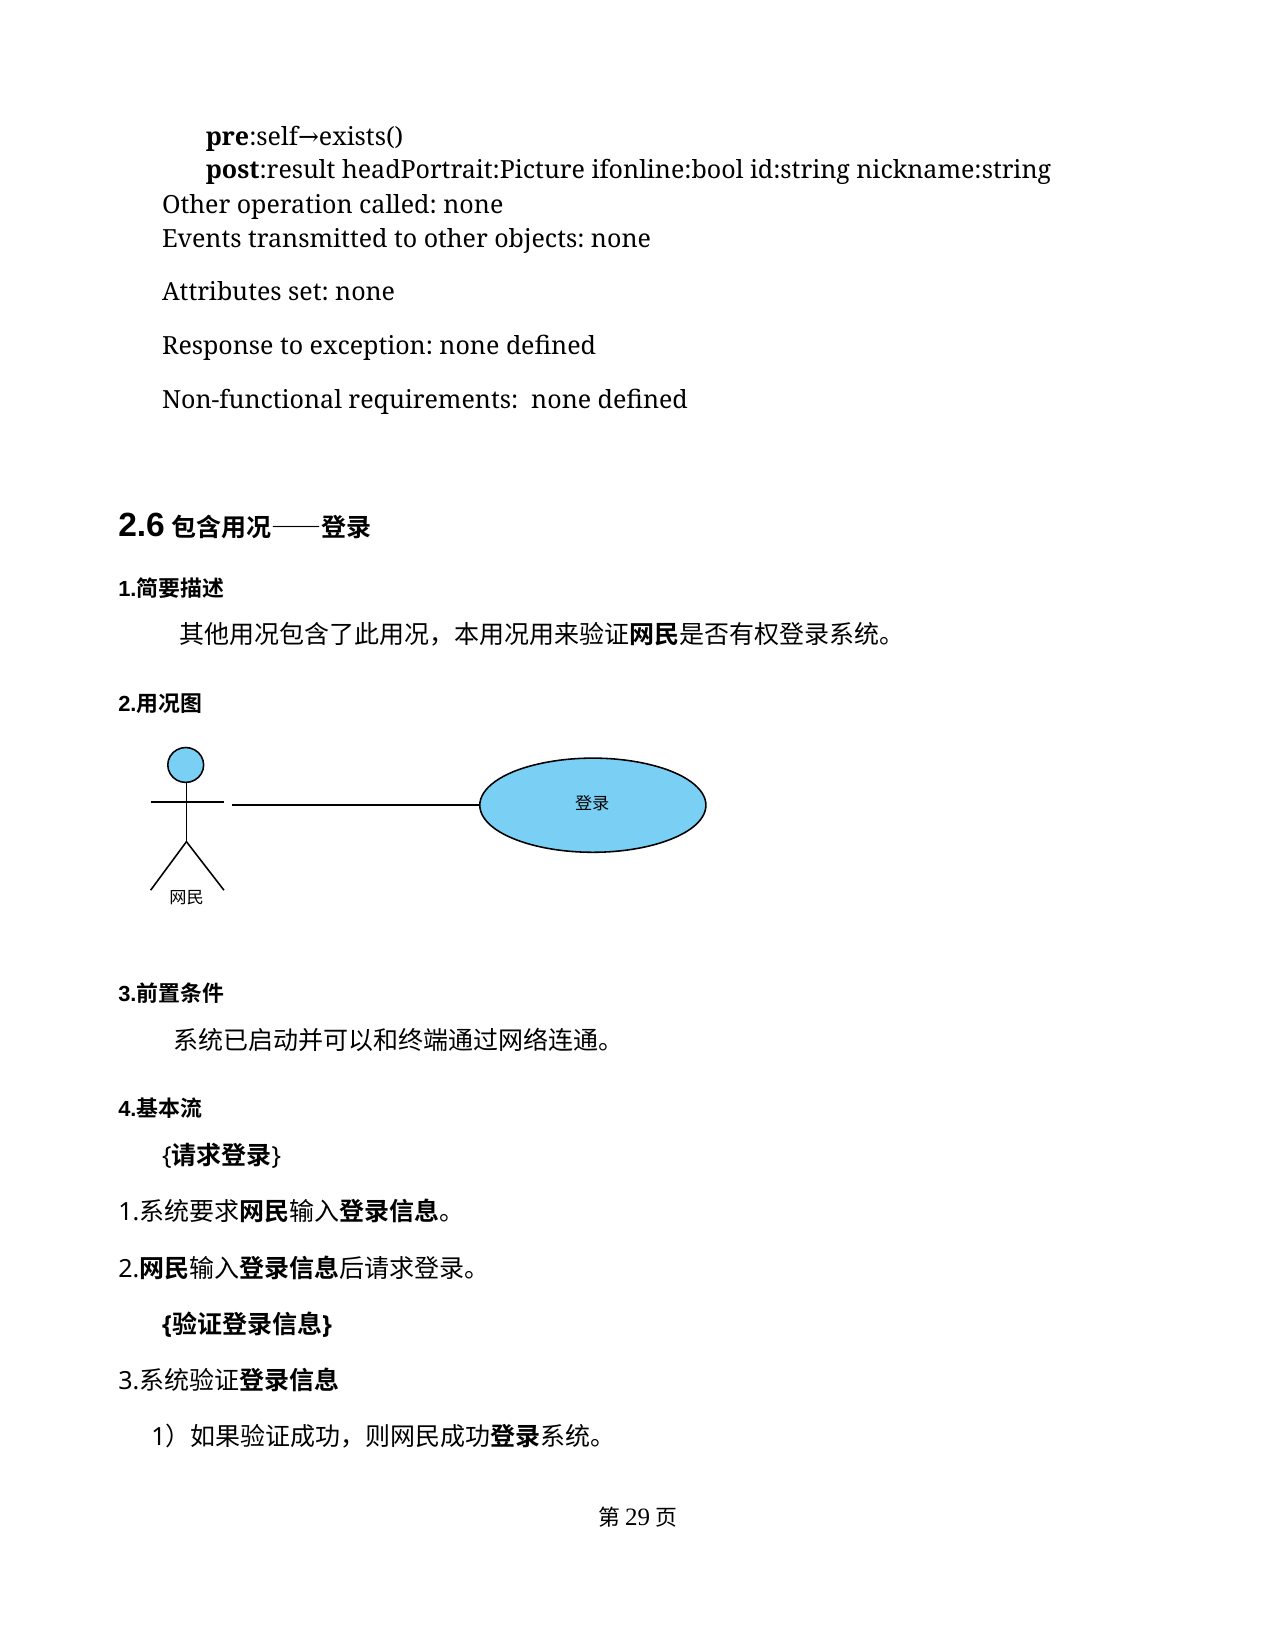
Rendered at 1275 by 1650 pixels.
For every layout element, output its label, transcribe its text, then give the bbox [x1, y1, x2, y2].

text 1）如果验证成功，则网民成功登录系统。 [151, 1417, 1157, 1453]
text 系统已启动并可以和终端通过网络连通。 [118, 1021, 1157, 1057]
text 其他用况包含了此用况，本用况用来验证网民是否有权登录系统。 [118, 615, 1157, 651]
text Other operation called: none [118, 186, 1157, 220]
subtitle 2.用况图 [118, 686, 1157, 717]
subtitle 2.6包含用况——登录 [118, 504, 1157, 543]
text pre:self→exists() [118, 118, 1157, 152]
text 1.系统要求网民输入登录信息。 [118, 1192, 1157, 1228]
text Attributes set: none [118, 274, 1157, 308]
text 3.系统验证登录信息 [118, 1361, 1157, 1397]
subtitle 1.简要描述 [118, 571, 1157, 602]
text post:result headPortrait:Picture ifonline:bool id:string nickname:string [118, 152, 1157, 186]
text Non-functional requirements: none defined [118, 382, 1157, 416]
text 2.网民输入登录信息后请求登录。 [118, 1248, 1157, 1284]
text {验证登录信息} [118, 1304, 1157, 1341]
subtitle 3.前置条件 [118, 976, 1157, 1008]
text {请求登录} [118, 1136, 1157, 1172]
subtitle 4.基本流 [118, 1091, 1157, 1123]
text Response to exception: none defined [118, 328, 1157, 362]
text Events transmitted to other objects: none [118, 220, 1157, 254]
